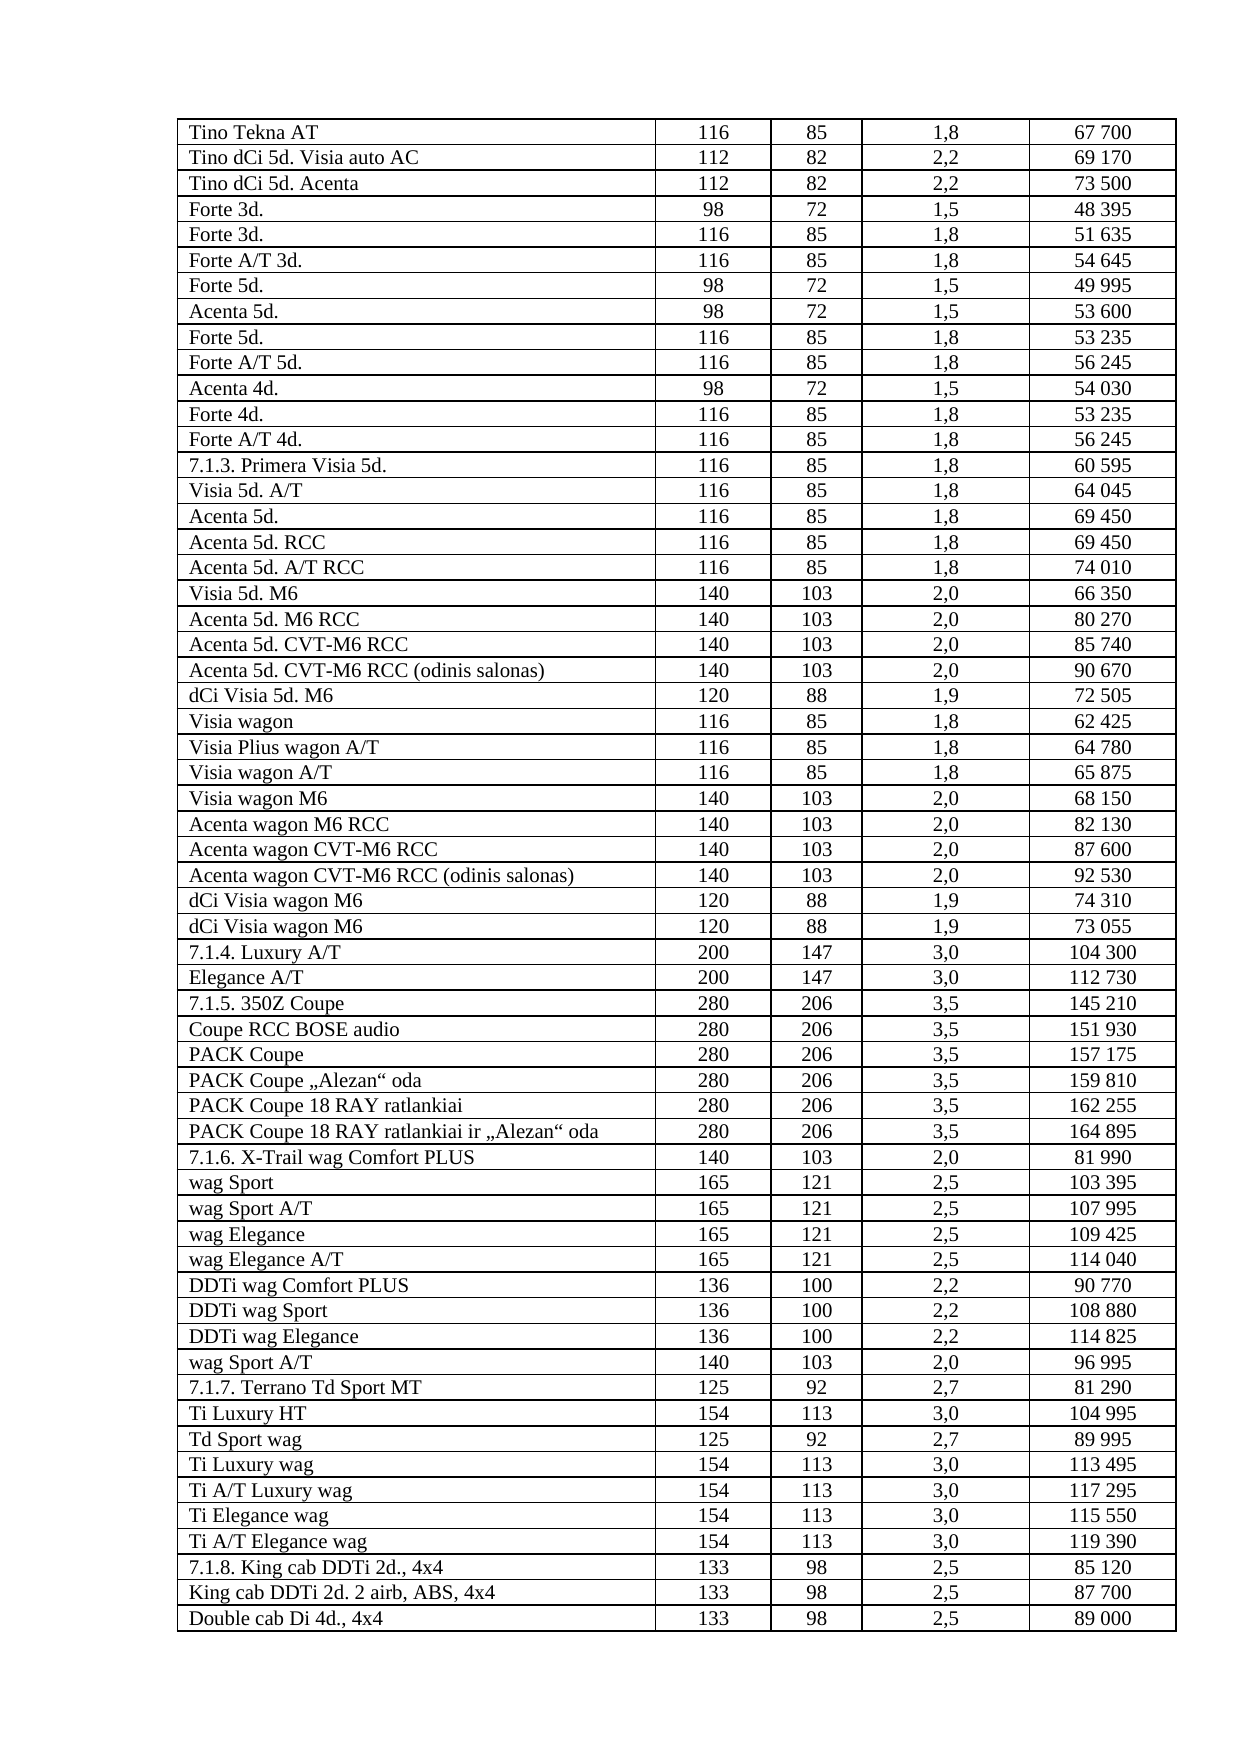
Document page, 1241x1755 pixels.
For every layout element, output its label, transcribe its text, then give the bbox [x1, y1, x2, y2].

table_cell 165 [656, 1222, 770, 1246]
table_cell 1,8 [863, 402, 1029, 426]
table_cell 85 [772, 555, 861, 579]
table_cell [1177, 195, 1181, 221]
table_cell 280 [656, 1042, 770, 1066]
table_cell dCi Visia wagon M6 [178, 914, 655, 938]
table_cell 116 [656, 325, 770, 349]
table_cell 2,2 [863, 1324, 1029, 1348]
table_cell 69 450 [1030, 530, 1175, 554]
table_cell 140 [656, 658, 770, 682]
table_cell 120 [656, 888, 770, 912]
table_cell Visia Plius wagon A/T [178, 735, 655, 759]
table_cell 113 [772, 1529, 861, 1553]
table_cell Tino dCi 5d. Visia auto AC [178, 145, 655, 169]
table_cell Acenta 5d. CVT-M6 RCC (odinis salonas) [178, 658, 655, 682]
table_cell [1177, 1451, 1181, 1476]
table_cell 90 770 [1030, 1273, 1175, 1297]
table_cell [1177, 1092, 1181, 1117]
table_cell [1177, 708, 1181, 733]
table_cell [1177, 477, 1181, 502]
table_cell 3,5 [863, 1093, 1029, 1117]
table_cell 114 040 [1030, 1247, 1175, 1271]
table_cell 120 [656, 683, 770, 707]
table_cell 165 [656, 1170, 770, 1194]
table_cell 49 995 [1030, 273, 1175, 297]
table_cell 98 [656, 376, 770, 400]
table_cell 2,0 [863, 812, 1029, 836]
table_cell Forte A/T 5d. [178, 350, 655, 374]
table_cell 164 895 [1030, 1119, 1175, 1143]
table_cell Acenta 5d. M6 RCC [178, 607, 655, 631]
table_cell [1177, 1041, 1181, 1066]
table_cell 159 810 [1030, 1068, 1175, 1092]
table_cell 2,7 [863, 1375, 1029, 1399]
table_cell 103 [772, 1350, 861, 1374]
table_cell 1,5 [863, 376, 1029, 400]
table_cell King cab DDTi 2d. 2 airb, ABS, 4x4 [178, 1580, 655, 1604]
table_cell 1,5 [863, 273, 1029, 297]
table_cell [1177, 733, 1181, 759]
table_cell 165 [656, 1247, 770, 1271]
table_cell 3,5 [863, 1068, 1029, 1092]
table_cell 81 990 [1030, 1145, 1175, 1169]
table_cell 1,9 [863, 683, 1029, 707]
table_cell 85 [772, 453, 861, 477]
table_cell 206 [772, 1042, 861, 1066]
table_cell 151 930 [1030, 1017, 1175, 1041]
table_cell [1177, 964, 1181, 989]
table_cell 96 995 [1030, 1350, 1175, 1374]
table_cell 103 [772, 786, 861, 810]
table_cell 74 010 [1030, 555, 1175, 579]
table_cell [1177, 605, 1181, 631]
table_cell 98 [772, 1606, 861, 1630]
table_cell 133 [656, 1606, 770, 1630]
table_cell Acenta 5d. A/T RCC [178, 555, 655, 579]
table_cell [1177, 1066, 1181, 1092]
table_cell Acenta wagon CVT-M6 RCC (odinis salonas) [178, 863, 655, 887]
table_cell Forte 3d. [178, 197, 655, 221]
table_cell 3,0 [863, 965, 1029, 989]
table_cell 98 [772, 1580, 861, 1604]
table_cell Double cab Di 4d., 4x4 [178, 1606, 655, 1630]
table_cell 98 [772, 1555, 861, 1579]
table_cell 140 [656, 607, 770, 631]
table_cell 3,5 [863, 1119, 1029, 1143]
table_cell 72 [772, 197, 861, 221]
table_cell 121 [772, 1222, 861, 1246]
table_cell 2,2 [863, 171, 1029, 195]
table_cell 85 [772, 504, 861, 528]
table_cell 116 [656, 504, 770, 528]
table_cell Ti A/T Elegance wag [178, 1529, 655, 1553]
table_cell 280 [656, 1119, 770, 1143]
table_cell Forte A/T 3d. [178, 248, 655, 272]
table_cell 162 255 [1030, 1093, 1175, 1117]
table_cell Visia wagon A/T [178, 760, 655, 784]
table_cell 117 295 [1030, 1478, 1175, 1502]
table_cell [1177, 1502, 1181, 1527]
table_cell dCi Visia wagon M6 [178, 888, 655, 912]
table_cell 85 [772, 402, 861, 426]
table_cell [1177, 784, 1181, 810]
table_cell 107 995 [1030, 1196, 1175, 1220]
table_cell 74 310 [1030, 888, 1175, 912]
table_cell 1,9 [863, 888, 1029, 912]
table_cell DDTi wag Elegance [178, 1324, 655, 1348]
table_cell Ti Luxury wag [178, 1452, 655, 1476]
table_cell 7.1.3. Primera Visia 5d. [178, 453, 655, 477]
table_cell 280 [656, 1093, 770, 1117]
table_cell 140 [656, 581, 770, 605]
table_cell [1177, 1271, 1181, 1297]
table_cell [1177, 759, 1181, 784]
table_cell [1177, 1604, 1181, 1630]
table_cell 3,0 [863, 1478, 1029, 1502]
table_cell Ti Elegance wag [178, 1503, 655, 1527]
table_cell Acenta 5d. CVT-M6 RCC [178, 632, 655, 656]
table_cell 116 [656, 222, 770, 246]
table_cell [1177, 1246, 1181, 1271]
table_cell 88 [772, 683, 861, 707]
table_cell 103 [772, 1145, 861, 1169]
table_cell 145 210 [1030, 991, 1175, 1015]
table_cell 85 [772, 478, 861, 502]
table_cell [1177, 861, 1181, 887]
table_cell 73 055 [1030, 914, 1175, 938]
table_cell wag Elegance [178, 1222, 655, 1246]
table_cell [1177, 1118, 1181, 1143]
table_cell 103 [772, 607, 861, 631]
table_cell 72 505 [1030, 683, 1175, 707]
table_cell [1177, 169, 1181, 195]
table_cell 2,7 [863, 1427, 1029, 1451]
table_cell 157 175 [1030, 1042, 1175, 1066]
table_cell 54 030 [1030, 376, 1175, 400]
table_cell 89 995 [1030, 1427, 1175, 1451]
table_cell [1177, 272, 1181, 297]
table_cell 7.1.5. 350Z Coupe [178, 991, 655, 1015]
table_cell 2,0 [863, 863, 1029, 887]
table_cell 206 [772, 1119, 861, 1143]
table_cell 206 [772, 1093, 861, 1117]
table_cell 98 [656, 197, 770, 221]
table_cell [1177, 913, 1181, 938]
table_cell 2,5 [863, 1222, 1029, 1246]
table_cell 69 450 [1030, 504, 1175, 528]
table_cell 200 [656, 965, 770, 989]
table_cell 116 [656, 248, 770, 272]
table_cell 3,5 [863, 991, 1029, 1015]
table_cell 140 [656, 1350, 770, 1374]
table_cell 81 290 [1030, 1375, 1175, 1399]
table_cell wag Elegance A/T [178, 1247, 655, 1271]
table_cell 103 [772, 658, 861, 682]
table_cell 136 [656, 1273, 770, 1297]
table_cell 103 [772, 812, 861, 836]
table_cell [1177, 1348, 1181, 1374]
table_cell [1177, 503, 1181, 528]
table_cell [1177, 1553, 1181, 1579]
table_cell 154 [656, 1503, 770, 1527]
table_cell [1177, 1399, 1181, 1425]
table_cell 140 [656, 863, 770, 887]
table_cell 2,5 [863, 1170, 1029, 1194]
table_cell 90 670 [1030, 658, 1175, 682]
table_cell 2,0 [863, 632, 1029, 656]
table_cell 121 [772, 1196, 861, 1220]
table_cell 206 [772, 991, 861, 1015]
table_cell 1,8 [863, 504, 1029, 528]
table_cell [1177, 298, 1181, 323]
table_cell Forte 5d. [178, 325, 655, 349]
table_cell Visia 5d. M6 [178, 581, 655, 605]
table_cell 51 635 [1030, 222, 1175, 246]
table_cell [1177, 374, 1181, 400]
table_cell 154 [656, 1529, 770, 1553]
table_cell Acenta 5d. [178, 299, 655, 323]
table_cell 147 [772, 940, 861, 964]
table_cell 120 [656, 914, 770, 938]
table_cell wag Sport A/T [178, 1350, 655, 1374]
table_cell [1177, 989, 1181, 1015]
table_cell 112 730 [1030, 965, 1175, 989]
table_cell Acenta wagon M6 RCC [178, 812, 655, 836]
table_cell 53 235 [1030, 402, 1175, 426]
table_cell 85 740 [1030, 632, 1175, 656]
table_cell 140 [656, 812, 770, 836]
table_cell 103 [772, 581, 861, 605]
table_cell 154 [656, 1452, 770, 1476]
table_cell Ti Luxury HT [178, 1401, 655, 1425]
table_cell Forte 3d. [178, 222, 655, 246]
table_cell 112 [656, 171, 770, 195]
table_cell [1177, 144, 1181, 169]
table_cell 109 425 [1030, 1222, 1175, 1246]
table_cell 116 [656, 478, 770, 502]
table_cell 1,8 [863, 453, 1029, 477]
table_cell 92 530 [1030, 863, 1175, 887]
table_cell 87 600 [1030, 837, 1175, 861]
table_cell 7.1.8. King cab DDTi 2d., 4x4 [178, 1555, 655, 1579]
table_cell 88 [772, 914, 861, 938]
table_cell 7.1.4. Luxury A/T [178, 940, 655, 964]
table_cell 2,0 [863, 658, 1029, 682]
table_cell Forte A/T 4d. [178, 427, 655, 451]
table_cell 116 [656, 735, 770, 759]
table_cell [1177, 323, 1181, 349]
table_cell 98 [656, 299, 770, 323]
table_cell 116 [656, 402, 770, 426]
table_cell [1177, 656, 1181, 682]
table_cell 136 [656, 1298, 770, 1322]
table_cell 85 [772, 427, 861, 451]
table_cell Ti A/T Luxury wag [178, 1478, 655, 1502]
table_cell 1,8 [863, 478, 1029, 502]
table_cell 85 [772, 325, 861, 349]
table_cell [1177, 810, 1181, 836]
table_cell 82 130 [1030, 812, 1175, 836]
table_cell 116 [656, 453, 770, 477]
table_cell [1177, 1297, 1181, 1322]
table_cell 80 270 [1030, 607, 1175, 631]
table_cell 140 [656, 837, 770, 861]
table_cell [1177, 887, 1181, 912]
table_cell 113 [772, 1478, 861, 1502]
table_cell 119 390 [1030, 1529, 1175, 1553]
table_cell 104 300 [1030, 940, 1175, 964]
table_cell [1177, 221, 1181, 246]
table_cell 2,0 [863, 837, 1029, 861]
table_cell [1177, 554, 1181, 579]
table_cell 1,8 [863, 350, 1029, 374]
table_cell 1,8 [863, 248, 1029, 272]
table_cell 140 [656, 632, 770, 656]
table_cell 121 [772, 1170, 861, 1194]
table_cell 85 [772, 350, 861, 374]
table_cell 2,0 [863, 786, 1029, 810]
table_cell 104 995 [1030, 1401, 1175, 1425]
table_cell 136 [656, 1324, 770, 1348]
table_cell Tino dCi 5d. Acenta [178, 171, 655, 195]
table_cell 67 700 [1030, 120, 1175, 144]
table_cell 140 [656, 1145, 770, 1169]
table_cell 1,5 [863, 299, 1029, 323]
table_cell 2,0 [863, 1145, 1029, 1169]
table_cell wag Sport A/T [178, 1196, 655, 1220]
table_cell PACK Coupe [178, 1042, 655, 1066]
table_cell 1,8 [863, 120, 1029, 144]
table_cell 73 500 [1030, 171, 1175, 195]
table_cell 113 [772, 1401, 861, 1425]
table_cell [1177, 1476, 1181, 1502]
table_cell 54 645 [1030, 248, 1175, 272]
table_cell 1,8 [863, 222, 1029, 246]
table_cell 206 [772, 1068, 861, 1092]
table_cell Visia wagon [178, 709, 655, 733]
table_cell 2,2 [863, 1298, 1029, 1322]
table_cell 2,2 [863, 145, 1029, 169]
table_cell 85 [772, 735, 861, 759]
table_cell 108 880 [1030, 1298, 1175, 1322]
table_cell 3,0 [863, 1401, 1029, 1425]
table_cell 48 395 [1030, 197, 1175, 221]
table_cell [1177, 1015, 1181, 1041]
table_cell 1,5 [863, 197, 1029, 221]
table_cell 72 [772, 299, 861, 323]
table_cell 53 235 [1030, 325, 1175, 349]
table_cell [1177, 246, 1181, 272]
table_cell 1,8 [863, 735, 1029, 759]
table_cell 2,5 [863, 1196, 1029, 1220]
table_cell 72 [772, 273, 861, 297]
table_cell [1177, 1579, 1181, 1604]
table_cell 2,5 [863, 1247, 1029, 1271]
table_cell 116 [656, 530, 770, 554]
table_cell 125 [656, 1427, 770, 1451]
table_cell 113 [772, 1452, 861, 1476]
table_cell [1177, 1220, 1181, 1246]
table_cell 116 [656, 709, 770, 733]
table_cell 92 [772, 1427, 861, 1451]
table_cell 3,0 [863, 1452, 1029, 1476]
table_cell 88 [772, 888, 861, 912]
table_cell 103 [772, 632, 861, 656]
table_cell 56 245 [1030, 427, 1175, 451]
table_cell [1177, 631, 1181, 656]
table_cell 2,0 [863, 1350, 1029, 1374]
table_cell 3,0 [863, 1503, 1029, 1527]
table_cell 103 [772, 863, 861, 887]
table_cell [1177, 1374, 1181, 1399]
table_cell 85 [772, 120, 861, 144]
table_cell 98 [656, 273, 770, 297]
table_cell 100 [772, 1324, 861, 1348]
table_cell 133 [656, 1555, 770, 1579]
table_cell dCi Visia 5d. M6 [178, 683, 655, 707]
table_cell 85 [772, 222, 861, 246]
table_cell 85 [772, 709, 861, 733]
table_cell Td Sport wag [178, 1427, 655, 1451]
table_cell [1177, 118, 1181, 144]
table_cell 7.1.7. Terrano Td Sport MT [178, 1375, 655, 1399]
table_cell Elegance A/T [178, 965, 655, 989]
table_cell 1,9 [863, 914, 1029, 938]
table_cell [1177, 528, 1181, 554]
table_cell 82 [772, 171, 861, 195]
table_cell [1177, 1194, 1181, 1220]
table_cell DDTi wag Comfort PLUS [178, 1273, 655, 1297]
table_cell 2,5 [863, 1555, 1029, 1579]
table_cell 65 875 [1030, 760, 1175, 784]
table_cell 69 170 [1030, 145, 1175, 169]
table_cell 280 [656, 1017, 770, 1041]
table_cell 206 [772, 1017, 861, 1041]
table_cell 116 [656, 120, 770, 144]
table_cell Visia wagon M6 [178, 786, 655, 810]
table_cell Acenta 5d. RCC [178, 530, 655, 554]
table_cell [1177, 682, 1181, 707]
table_cell 100 [772, 1298, 861, 1322]
table_cell 1,8 [863, 709, 1029, 733]
table_cell [1177, 1143, 1181, 1169]
table_cell Forte 5d. [178, 273, 655, 297]
table_cell 116 [656, 427, 770, 451]
table_cell [1177, 426, 1181, 451]
table_cell PACK Coupe 18 RAY ratlankiai ir „Alezan“ oda [178, 1119, 655, 1143]
table_cell Forte 4d. [178, 402, 655, 426]
table_cell 2,5 [863, 1606, 1029, 1630]
table_cell 60 595 [1030, 453, 1175, 477]
table_cell 1,8 [863, 555, 1029, 579]
table_cell 140 [656, 786, 770, 810]
table_cell 280 [656, 991, 770, 1015]
table_cell 103 [772, 837, 861, 861]
table_cell 200 [656, 940, 770, 964]
table_cell 85 [772, 248, 861, 272]
table_cell 3,5 [863, 1042, 1029, 1066]
table_cell 147 [772, 965, 861, 989]
table_cell 116 [656, 760, 770, 784]
table_cell [1177, 451, 1181, 477]
table_cell 133 [656, 1580, 770, 1604]
table_cell 82 [772, 145, 861, 169]
table_cell PACK Coupe „Alezan“ oda [178, 1068, 655, 1092]
table_cell [1177, 1323, 1181, 1348]
table_cell 2,0 [863, 607, 1029, 631]
table_cell 7.1.6. X-Trail wag Comfort PLUS [178, 1145, 655, 1169]
table_cell DDTi wag Sport [178, 1298, 655, 1322]
table_cell 2,5 [863, 1580, 1029, 1604]
table_cell [1177, 400, 1181, 426]
table_cell 85 [772, 530, 861, 554]
table_cell [1177, 579, 1181, 605]
table_cell 121 [772, 1247, 861, 1271]
table_cell 72 [772, 376, 861, 400]
table_cell 113 495 [1030, 1452, 1175, 1476]
table_cell 116 [656, 350, 770, 374]
table_cell Acenta 5d. [178, 504, 655, 528]
table_cell 113 [772, 1503, 861, 1527]
table_cell 87 700 [1030, 1580, 1175, 1604]
table_cell 3,0 [863, 940, 1029, 964]
table_cell 2,0 [863, 581, 1029, 605]
table_cell 2,2 [863, 1273, 1029, 1297]
table_cell 1,8 [863, 530, 1029, 554]
table_cell 112 [656, 145, 770, 169]
table_cell [1177, 938, 1181, 964]
table_cell 154 [656, 1478, 770, 1502]
table_cell 115 550 [1030, 1503, 1175, 1527]
table_cell 116 [656, 555, 770, 579]
table_cell Acenta 4d. [178, 376, 655, 400]
table_cell 66 350 [1030, 581, 1175, 605]
table_cell 89 000 [1030, 1606, 1175, 1630]
table_cell 165 [656, 1196, 770, 1220]
table_cell Tino Tekna AT [178, 120, 655, 144]
table_cell [1177, 349, 1181, 374]
table_cell 1,8 [863, 325, 1029, 349]
table_cell 1,8 [863, 427, 1029, 451]
table_cell Coupe RCC BOSE audio [178, 1017, 655, 1041]
table_cell [1177, 1528, 1181, 1553]
table_cell [1177, 1425, 1181, 1451]
table_cell 53 600 [1030, 299, 1175, 323]
table_cell [1177, 836, 1181, 861]
table_cell 68 150 [1030, 786, 1175, 810]
table_cell 1,8 [863, 760, 1029, 784]
table_cell 3,0 [863, 1529, 1029, 1553]
table_cell 64 045 [1030, 478, 1175, 502]
table_cell 280 [656, 1068, 770, 1092]
table_cell Acenta wagon CVT-M6 RCC [178, 837, 655, 861]
table_cell 103 395 [1030, 1170, 1175, 1194]
table_cell 3,5 [863, 1017, 1029, 1041]
table_cell [1177, 1169, 1181, 1194]
table_cell 56 245 [1030, 350, 1175, 374]
table_cell PACK Coupe 18 RAY ratlankiai [178, 1093, 655, 1117]
table_cell 114 825 [1030, 1324, 1175, 1348]
table_cell Visia 5d. A/T [178, 478, 655, 502]
table_cell 64 780 [1030, 735, 1175, 759]
table_cell 85 [772, 760, 861, 784]
table_cell wag Sport [178, 1170, 655, 1194]
table_cell 125 [656, 1375, 770, 1399]
table_cell 100 [772, 1273, 861, 1297]
table_cell 62 425 [1030, 709, 1175, 733]
table_cell 154 [656, 1401, 770, 1425]
table_cell 92 [772, 1375, 861, 1399]
table_cell 85 120 [1030, 1555, 1175, 1579]
